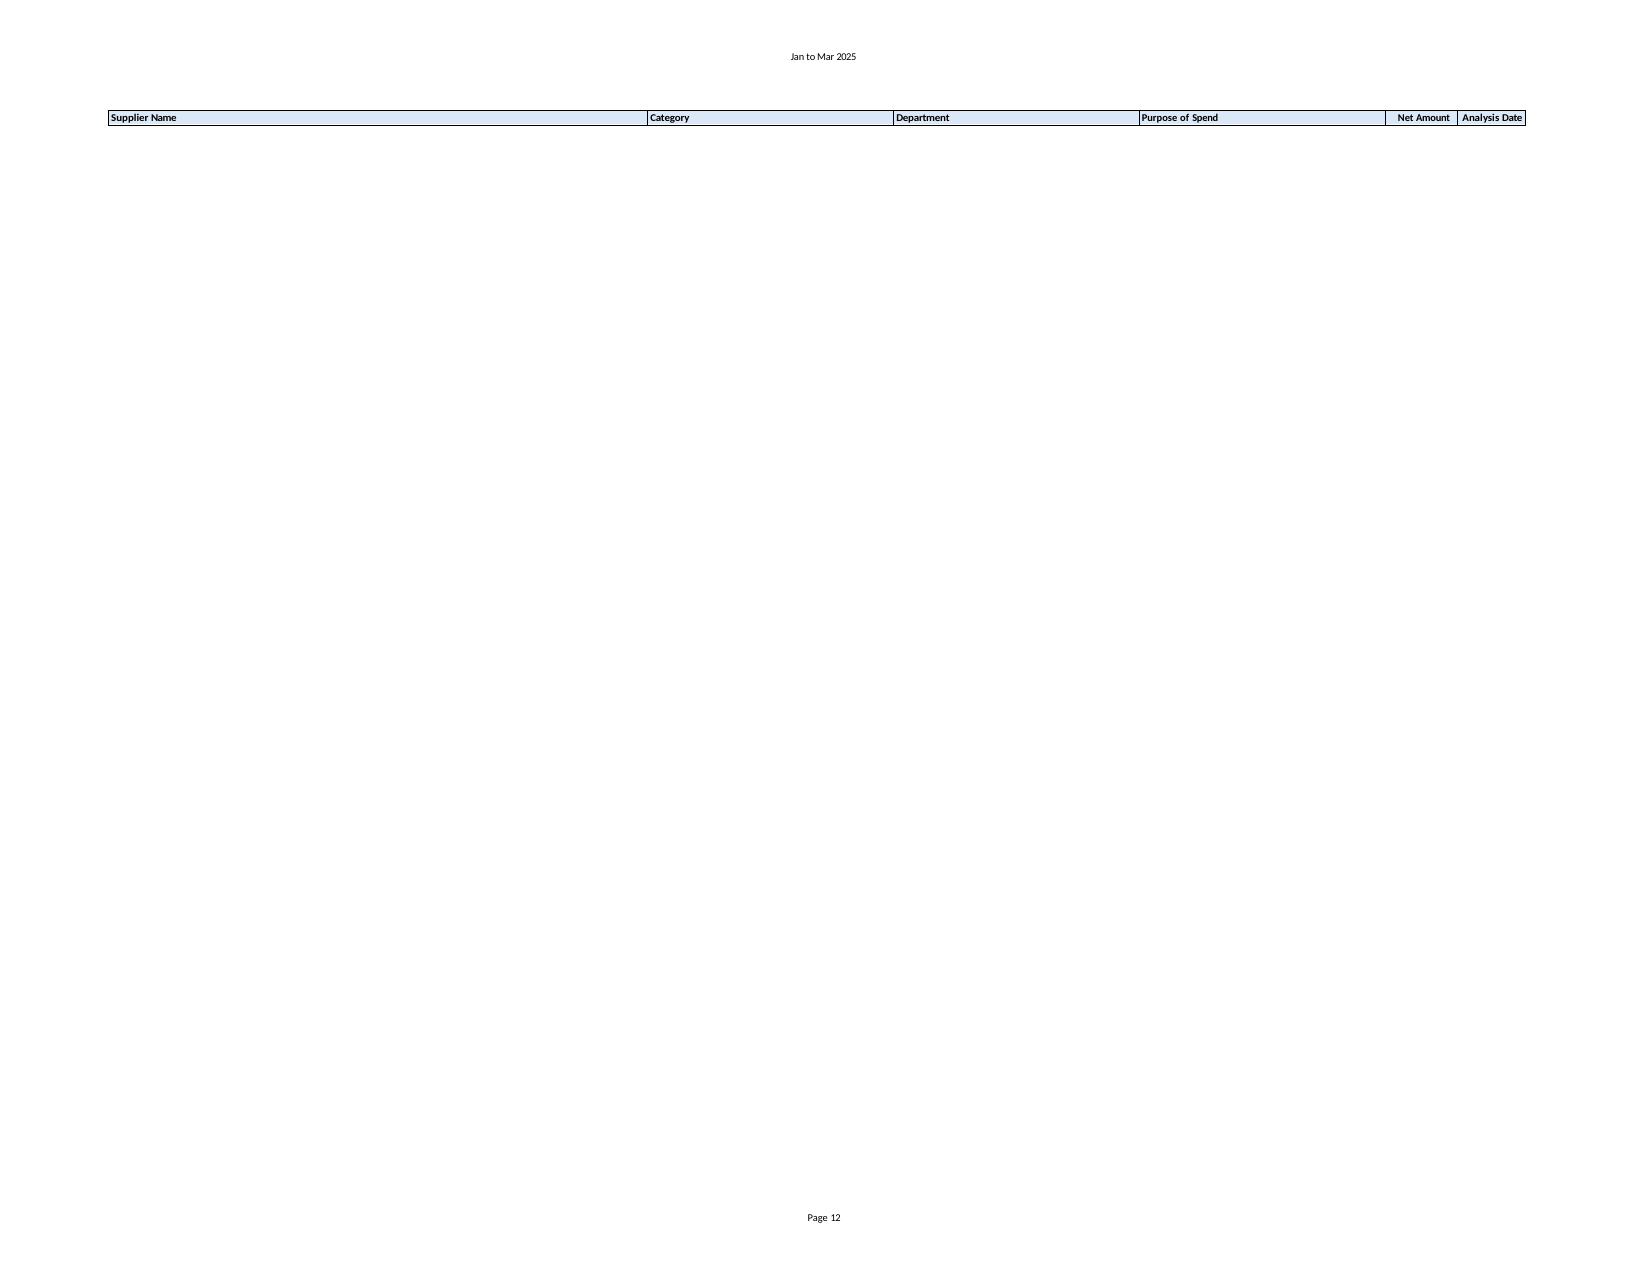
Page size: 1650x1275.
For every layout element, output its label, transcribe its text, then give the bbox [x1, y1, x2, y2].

table_header Purpose of Spend [1140, 111, 1385, 124]
table_header Category [648, 111, 893, 124]
table_header Department [894, 111, 1139, 124]
table_header Analysis Date [1458, 111, 1525, 124]
table_header Net Amount [1386, 111, 1457, 124]
table_header Supplier Name [109, 111, 647, 124]
